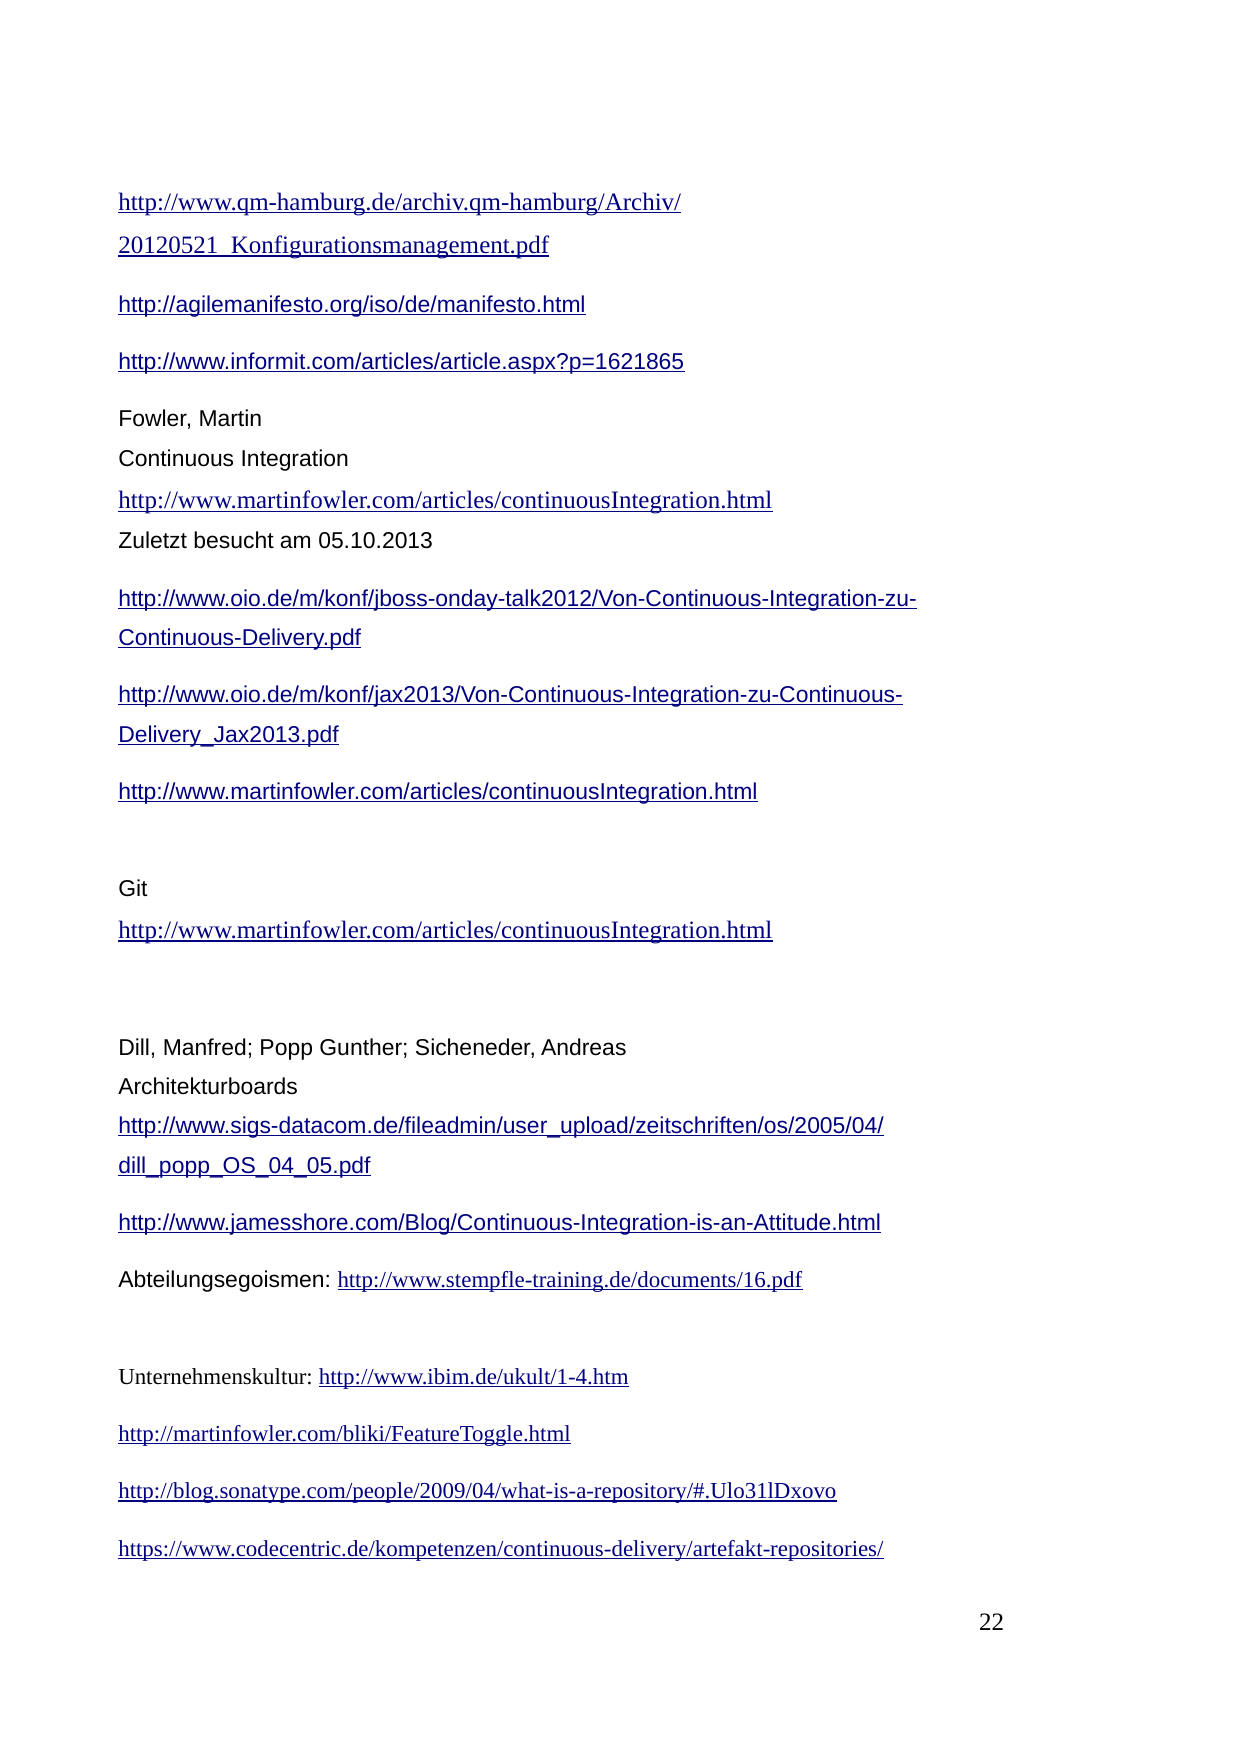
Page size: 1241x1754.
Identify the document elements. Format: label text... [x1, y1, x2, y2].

text http://www.qm-hamburg.de/archiv.qm-hamburg/Archiv/20120521_Konfigurationsmanagement.pdf [118, 187, 1004, 259]
text Abteilungsegoismen: http://www.stempfle-training.de/documents/16.pdf [118, 1266, 1004, 1293]
text http://blog.sonatype.com/people/2009/04/what-is-a-repository/#.Ulo31lDxovo [118, 1477, 1004, 1504]
text http://www.oio.de/m/konf/jboss-onday-talk2012/Von-Continuous-Integration-zu-Continuous-Delivery.pdf [118, 585, 1004, 651]
text http://www.jamesshore.com/Blog/Continuous-Integration-is-an-Attitude.html [118, 1209, 1004, 1235]
text http://www.oio.de/m/konf/jax2013/Von-Continuous-Integration-zu-Continuous-Delivery_Jax2013.pdf [118, 681, 1004, 747]
text http://martinfowler.com/bliki/FeatureToggle.html [118, 1420, 1004, 1447]
text http://www.informit.com/articles/article.aspx?p=1621865 [118, 348, 1004, 374]
text Fowler, Martin Continuous Integration http://www.martinfowler.com/articles/continuousIntegration.html Zuletzt besucht am 05.10.2013 [118, 405, 1004, 554]
text http://agilemanifesto.org/iso/de/manifesto.html [118, 291, 1004, 317]
text https://www.codecentric.de/kompetenzen/continuous-delivery/artefakt-repositories/ [118, 1535, 1004, 1561]
text Git http://www.martinfowler.com/articles/continuousIntegration.html [118, 835, 1004, 944]
text Unternehmenskultur: http://www.ibim.de/ukult/1-4.htm [118, 1324, 1004, 1389]
text Dill, Manfred; Popp Gunther; Sicheneder, Andreas Architekturboards http://www.sigs-datacom.de/fileadmin/user_upload/zeitschriften/os/2005/04/dill_popp_OS_04_05.pdf [118, 1033, 1004, 1178]
text http://www.martinfowler.com/articles/continuousIntegration.html [118, 778, 1004, 804]
